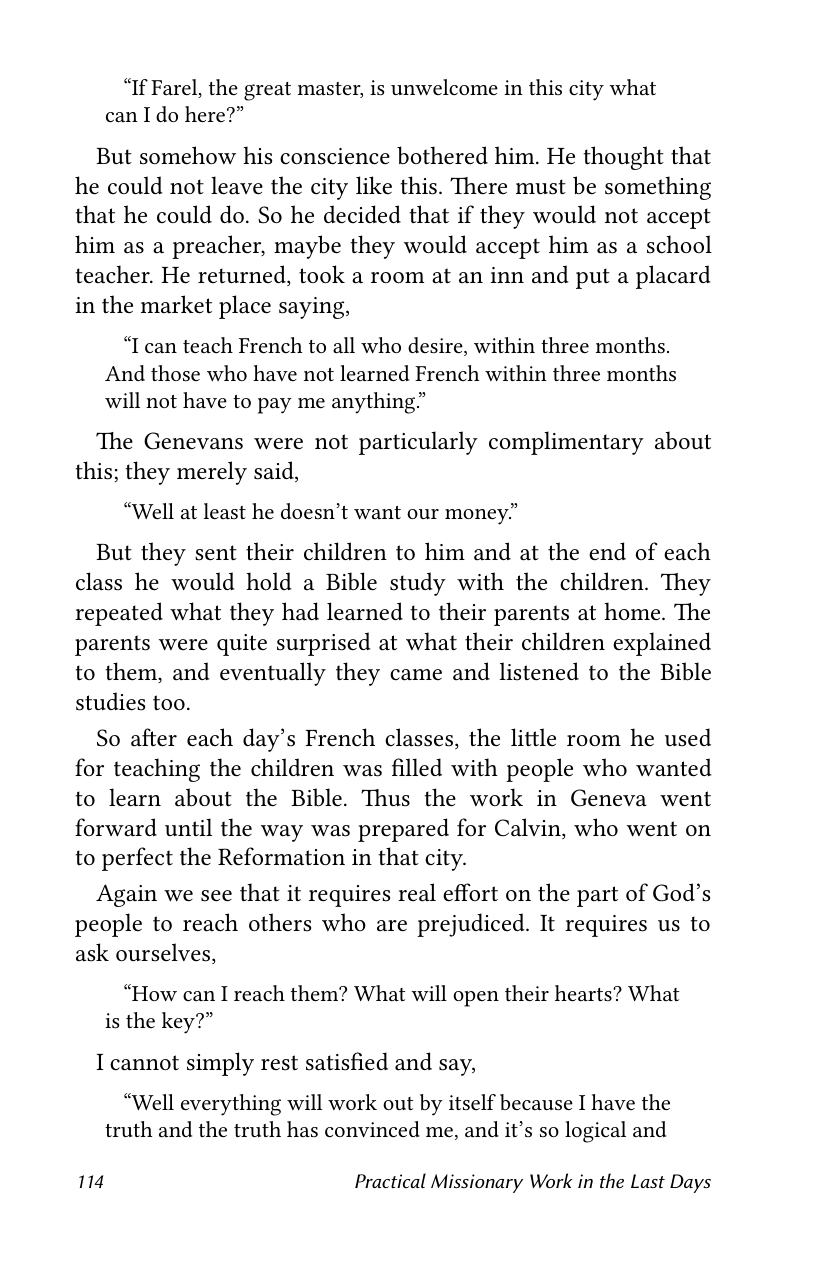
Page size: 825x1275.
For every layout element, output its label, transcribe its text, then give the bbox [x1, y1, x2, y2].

text But they sent their children to him and at the end of each class he would hold a Bible study with the children. They repeated what they had learned to their parents at home. The parents were quite surprised at what their children explained to them, and eventually they came and listened to the Bible studies too. [75, 538, 712, 716]
text “If Farel, the great master, is unwelcome in this city what can I do here?” [105, 75, 682, 128]
text “Well everything will work out by itself because I have the truth and the truth has convinced me, and it’s so logical and [105, 1090, 682, 1143]
text I cannot simply rest satisfied and say, [75, 1048, 712, 1076]
text Again we see that it requires real effort on the part of God’s people to reach others who are prejudiced. It requires us to ask ourselves, [75, 879, 712, 968]
text “How can I reach them? What will open their hearts? What is the key?” [105, 981, 682, 1034]
text So after each day’s French classes, the little room he used for teaching the children was filled with people who wanted to learn about the Bible. Thus the work in Geneva went forward until the way was prepared for Calvin, who went on to perfect the Reformation in that city. [75, 724, 712, 872]
text The Genevans were not particularly complimentary about this; they merely said, [75, 427, 712, 486]
text “I can teach French to all who desire, within three months. And those who have not learned French within three months will not have to pay me anything.” [105, 333, 682, 414]
text “Well at least he doesn’t want our money.” [105, 499, 682, 525]
text But somehow his conscience bothered him. He thought that he could not leave the city like this. There must be something that he could do. So he decided that if they would not accept him as a preacher, maybe they would accept him as a school teacher. He returned, took a room at an inn and put a placard in the market place saying, [75, 142, 712, 320]
